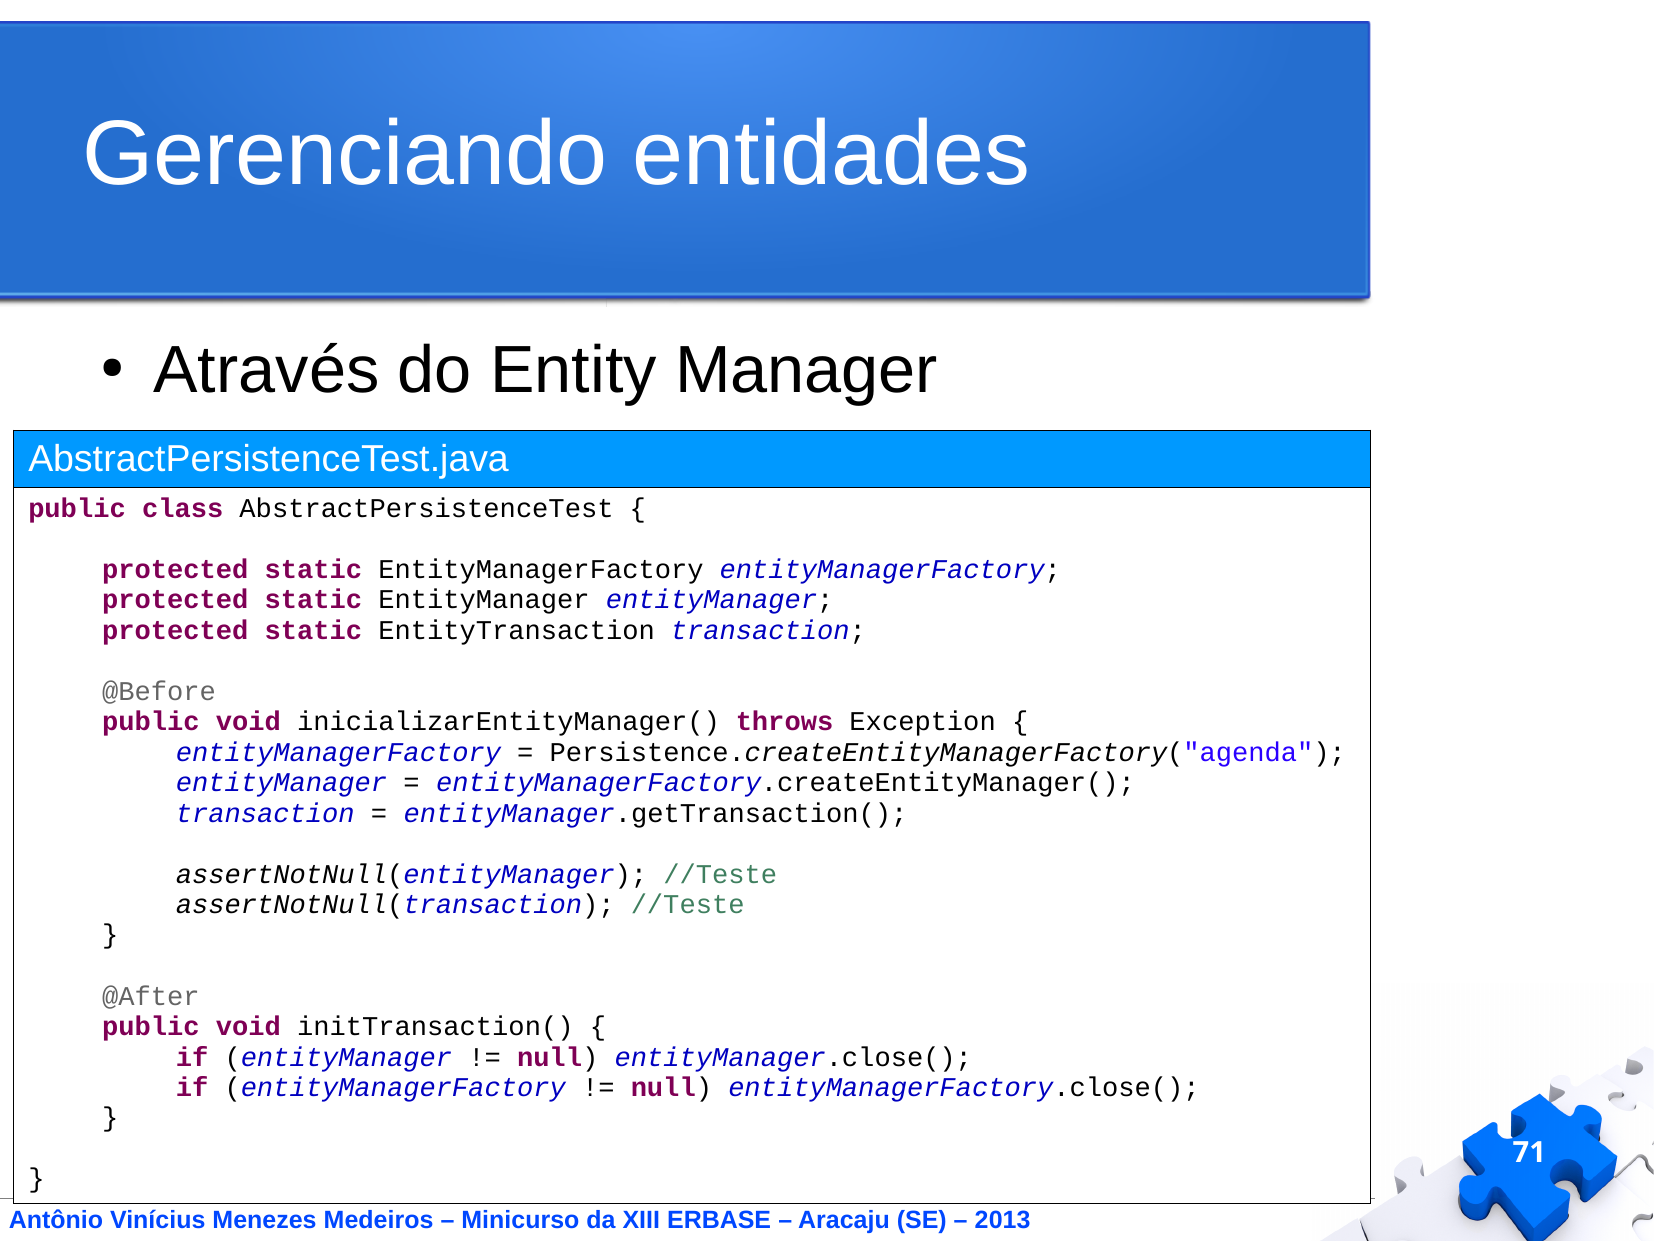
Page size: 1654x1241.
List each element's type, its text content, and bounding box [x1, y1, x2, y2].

title Gerenciando entidades [82, 49, 1323, 257]
picture [0, 21, 1375, 307]
list Através do Entity Manager [82, 332, 1356, 430]
picture [1311, 983, 1654, 1241]
table_header AbstractPersistenceTest.java [14, 431, 1370, 487]
table_cell public class AbstractPersistenceTest { protected static EntityManagerFactory entityManagerFactory; protected static EntityManager entityManager; protected static EntityTransaction transaction; @Before public void inicializarEntityManager() throws Exception { entityManagerFactory = Persistence.createEntityManagerFactory("agenda"); entityManager = entityManagerFactory.createEntityManager(); transaction = entityManager.getTransaction(); assertNotNull(entityManager); //Teste assertNotNull(transaction); //Teste } @After public void initTransaction() { if (entityManager != null) entityManager.close(); if (entityManagerFactory != null) entityManagerFactory.close(); } } [14, 488, 1370, 1203]
